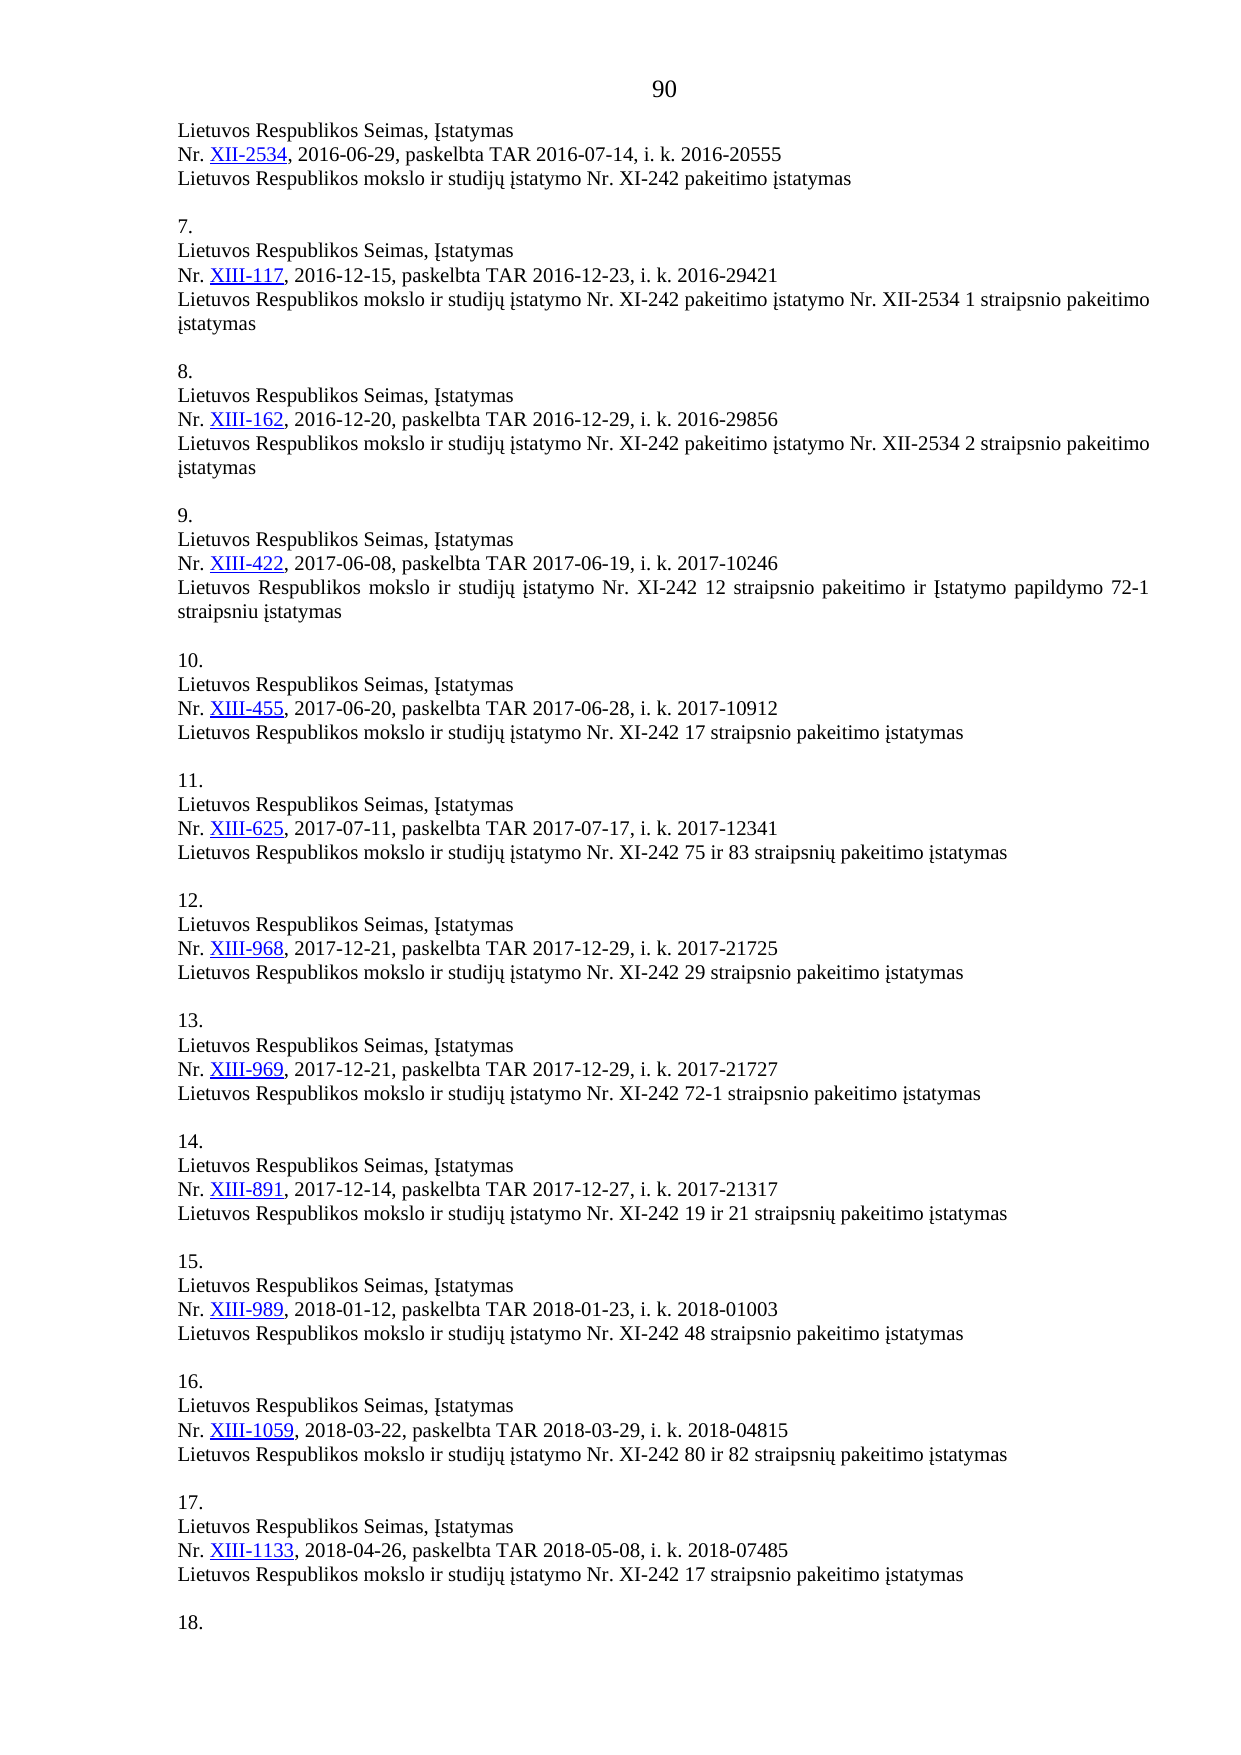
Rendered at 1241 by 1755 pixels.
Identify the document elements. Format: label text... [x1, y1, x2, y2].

text Nr. XIII-968, 2017-12-21, paskelbta TAR 2017-12-29, i. k. 2017-21725 [177, 936, 1152, 960]
text Lietuvos Respublikos mokslo ir studijų įstatymo Nr. XI-242 17 straipsnio pakeitimo įstatymas [177, 720, 1152, 744]
text Lietuvos Respublikos Seimas, Įstatymas [177, 1153, 1152, 1177]
text Lietuvos Respublikos mokslo ir studijų įstatymo Nr. XI-242 29 straipsnio pakeitimo įstatymas [177, 960, 1152, 984]
text 8. [177, 359, 1152, 383]
text Lietuvos Respublikos mokslo ir studijų įstatymo Nr. XI-242 pakeitimo įstatymo Nr. XII-2534 1 straipsnio pakeitimo įstatymas [177, 287, 1152, 335]
text Lietuvos Respublikos Seimas, Įstatymas [177, 383, 1152, 407]
text 18. [177, 1610, 1152, 1634]
text Lietuvos Respublikos Seimas, Įstatymas [177, 912, 1152, 936]
text Nr. XIII-625, 2017-07-11, paskelbta TAR 2017-07-17, i. k. 2017-12341 [177, 816, 1152, 840]
text Nr. XIII-1059, 2018-03-22, paskelbta TAR 2018-03-29, i. k. 2018-04815 [177, 1417, 1152, 1442]
text Lietuvos Respublikos Seimas, Įstatymas [177, 1273, 1152, 1297]
text Lietuvos Respublikos mokslo ir studijų įstatymo Nr. XI-242 12 straipsnio pakeitimo ir Įstatymo papildymo 72-1 straipsniu įstatymas [177, 575, 1152, 623]
text Lietuvos Respublikos mokslo ir studijų įstatymo Nr. XI-242 17 straipsnio pakeitimo įstatymas [177, 1562, 1152, 1586]
text Lietuvos Respublikos Seimas, Įstatymas [177, 1032, 1152, 1057]
text Lietuvos Respublikos mokslo ir studijų įstatymo Nr. XI-242 pakeitimo įstatymas [177, 166, 1152, 190]
text Nr. XIII-117, 2016-12-15, paskelbta TAR 2016-12-23, i. k. 2016-29421 [177, 262, 1152, 287]
text 15. [177, 1249, 1152, 1273]
text Lietuvos Respublikos mokslo ir studijų įstatymo Nr. XI-242 19 ir 21 straipsnių pakeitimo įstatymas [177, 1201, 1152, 1225]
text Nr. XII-2534, 2016-06-29, paskelbta TAR 2016-07-14, i. k. 2016-20555 [177, 142, 1152, 166]
text Lietuvos Respublikos Seimas, Įstatymas [177, 238, 1152, 262]
text 12. [177, 888, 1152, 912]
text Lietuvos Respublikos mokslo ir studijų įstatymo Nr. XI-242 48 straipsnio pakeitimo įstatymas [177, 1321, 1152, 1345]
text Lietuvos Respublikos Seimas, Įstatymas [177, 792, 1152, 816]
text Lietuvos Respublikos Seimas, Įstatymas [177, 527, 1152, 551]
text Nr. XIII-989, 2018-01-12, paskelbta TAR 2018-01-23, i. k. 2018-01003 [177, 1297, 1152, 1321]
text Lietuvos Respublikos Seimas, Įstatymas [177, 118, 1152, 142]
text Lietuvos Respublikos mokslo ir studijų įstatymo Nr. XI-242 75 ir 83 straipsnių pakeitimo įstatymas [177, 840, 1152, 864]
text 7. [177, 214, 1152, 238]
text 14. [177, 1129, 1152, 1153]
text Lietuvos Respublikos mokslo ir studijų įstatymo Nr. XI-242 80 ir 82 straipsnių pakeitimo įstatymas [177, 1442, 1152, 1466]
text Lietuvos Respublikos Seimas, Įstatymas [177, 1393, 1152, 1417]
text Nr. XIII-455, 2017-06-20, paskelbta TAR 2017-06-28, i. k. 2017-10912 [177, 696, 1152, 720]
text Lietuvos Respublikos Seimas, Įstatymas [177, 1514, 1152, 1538]
text Nr. XIII-1133, 2018-04-26, paskelbta TAR 2018-05-08, i. k. 2018-07485 [177, 1538, 1152, 1562]
text Lietuvos Respublikos Seimas, Įstatymas [177, 672, 1152, 696]
text 10. [177, 647, 1152, 672]
text 11. [177, 768, 1152, 792]
text Nr. XIII-891, 2017-12-14, paskelbta TAR 2017-12-27, i. k. 2017-21317 [177, 1177, 1152, 1201]
text Lietuvos Respublikos mokslo ir studijų įstatymo Nr. XI-242 pakeitimo įstatymo Nr. XII-2534 2 straipsnio pakeitimo įstatymas [177, 431, 1152, 479]
text Lietuvos Respublikos mokslo ir studijų įstatymo Nr. XI-242 72-1 straipsnio pakeitimo įstatymas [177, 1081, 1152, 1105]
text Nr. XIII-969, 2017-12-21, paskelbta TAR 2017-12-29, i. k. 2017-21727 [177, 1057, 1152, 1081]
text 17. [177, 1490, 1152, 1514]
text Nr. XIII-162, 2016-12-20, paskelbta TAR 2016-12-29, i. k. 2016-29856 [177, 407, 1152, 431]
text 9. [177, 503, 1152, 527]
text Nr. XIII-422, 2017-06-08, paskelbta TAR 2017-06-19, i. k. 2017-10246 [177, 551, 1152, 575]
text 13. [177, 1008, 1152, 1032]
text 16. [177, 1369, 1152, 1393]
